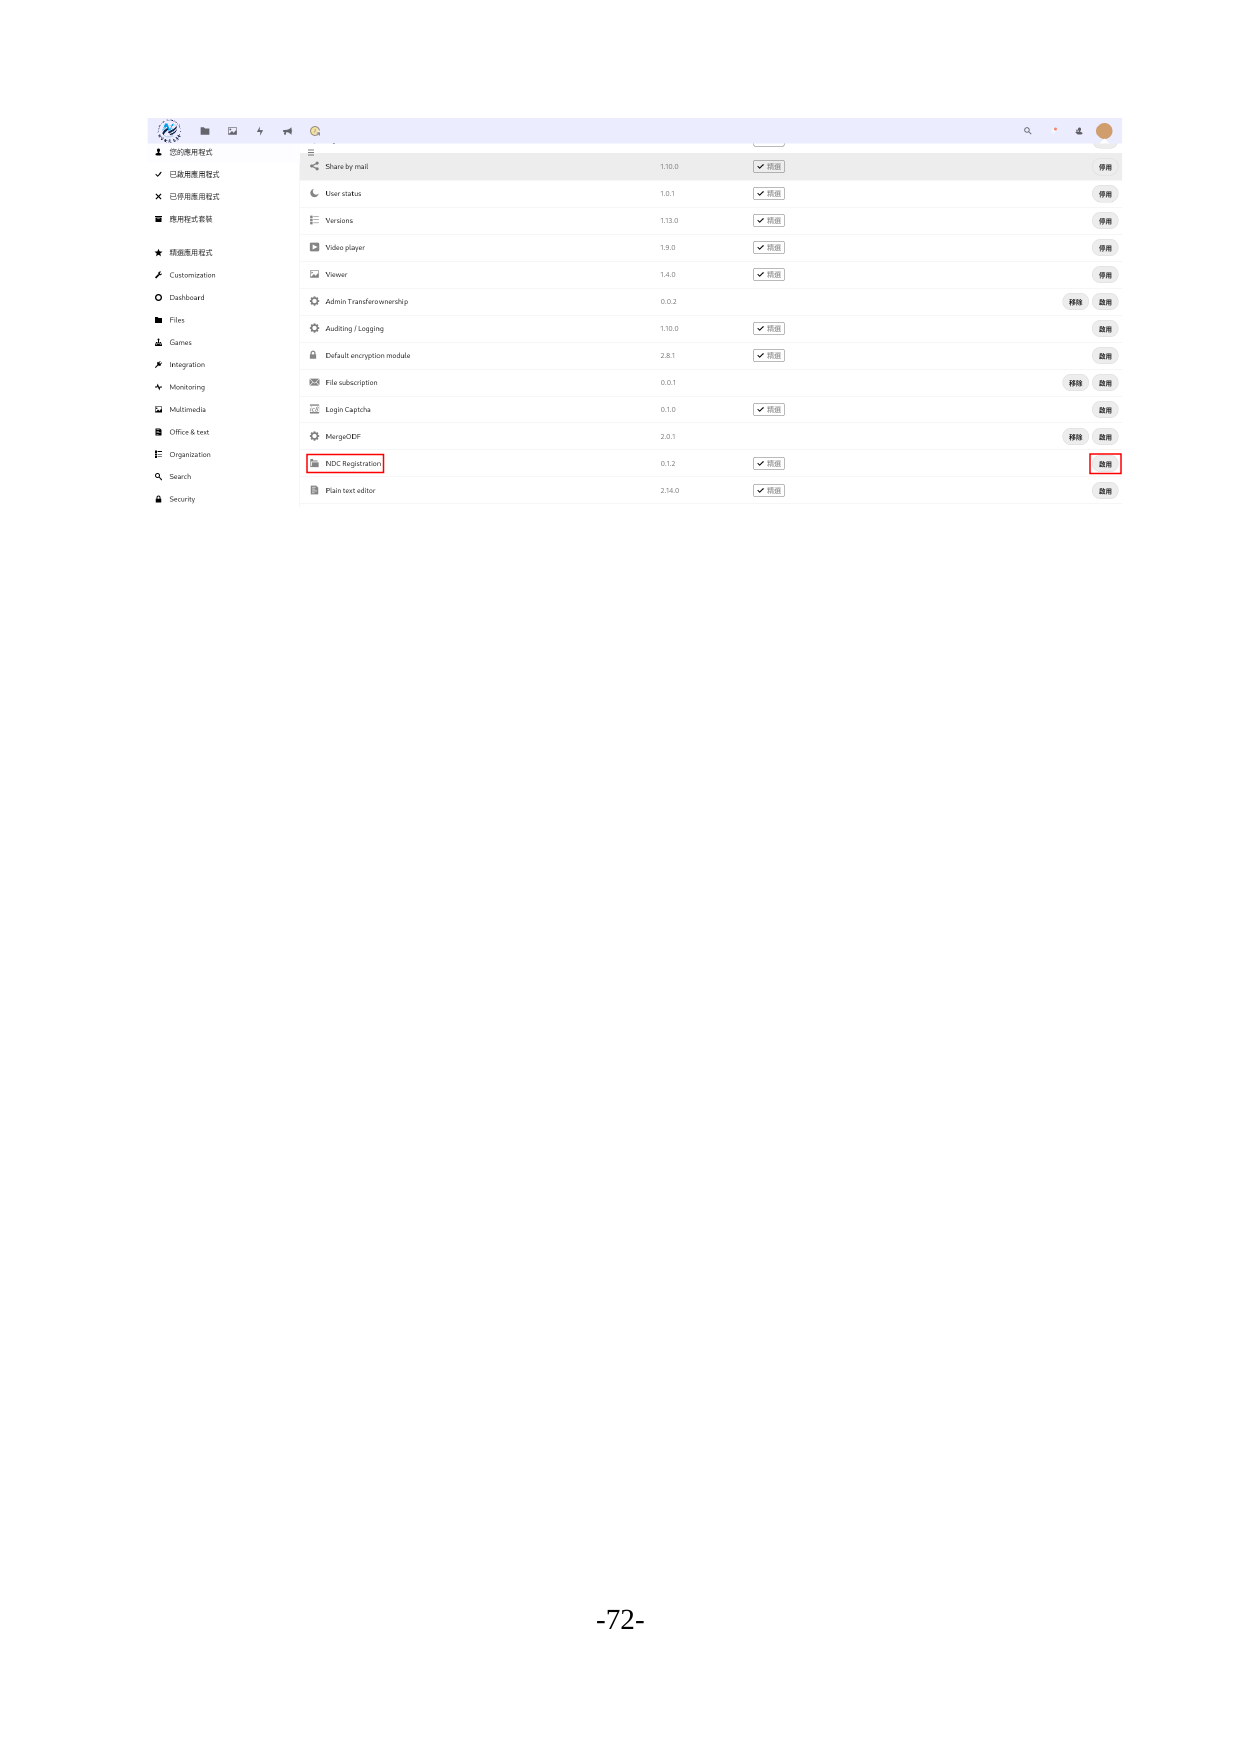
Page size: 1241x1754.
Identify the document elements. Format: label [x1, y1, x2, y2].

picture [147, 118, 1123, 507]
